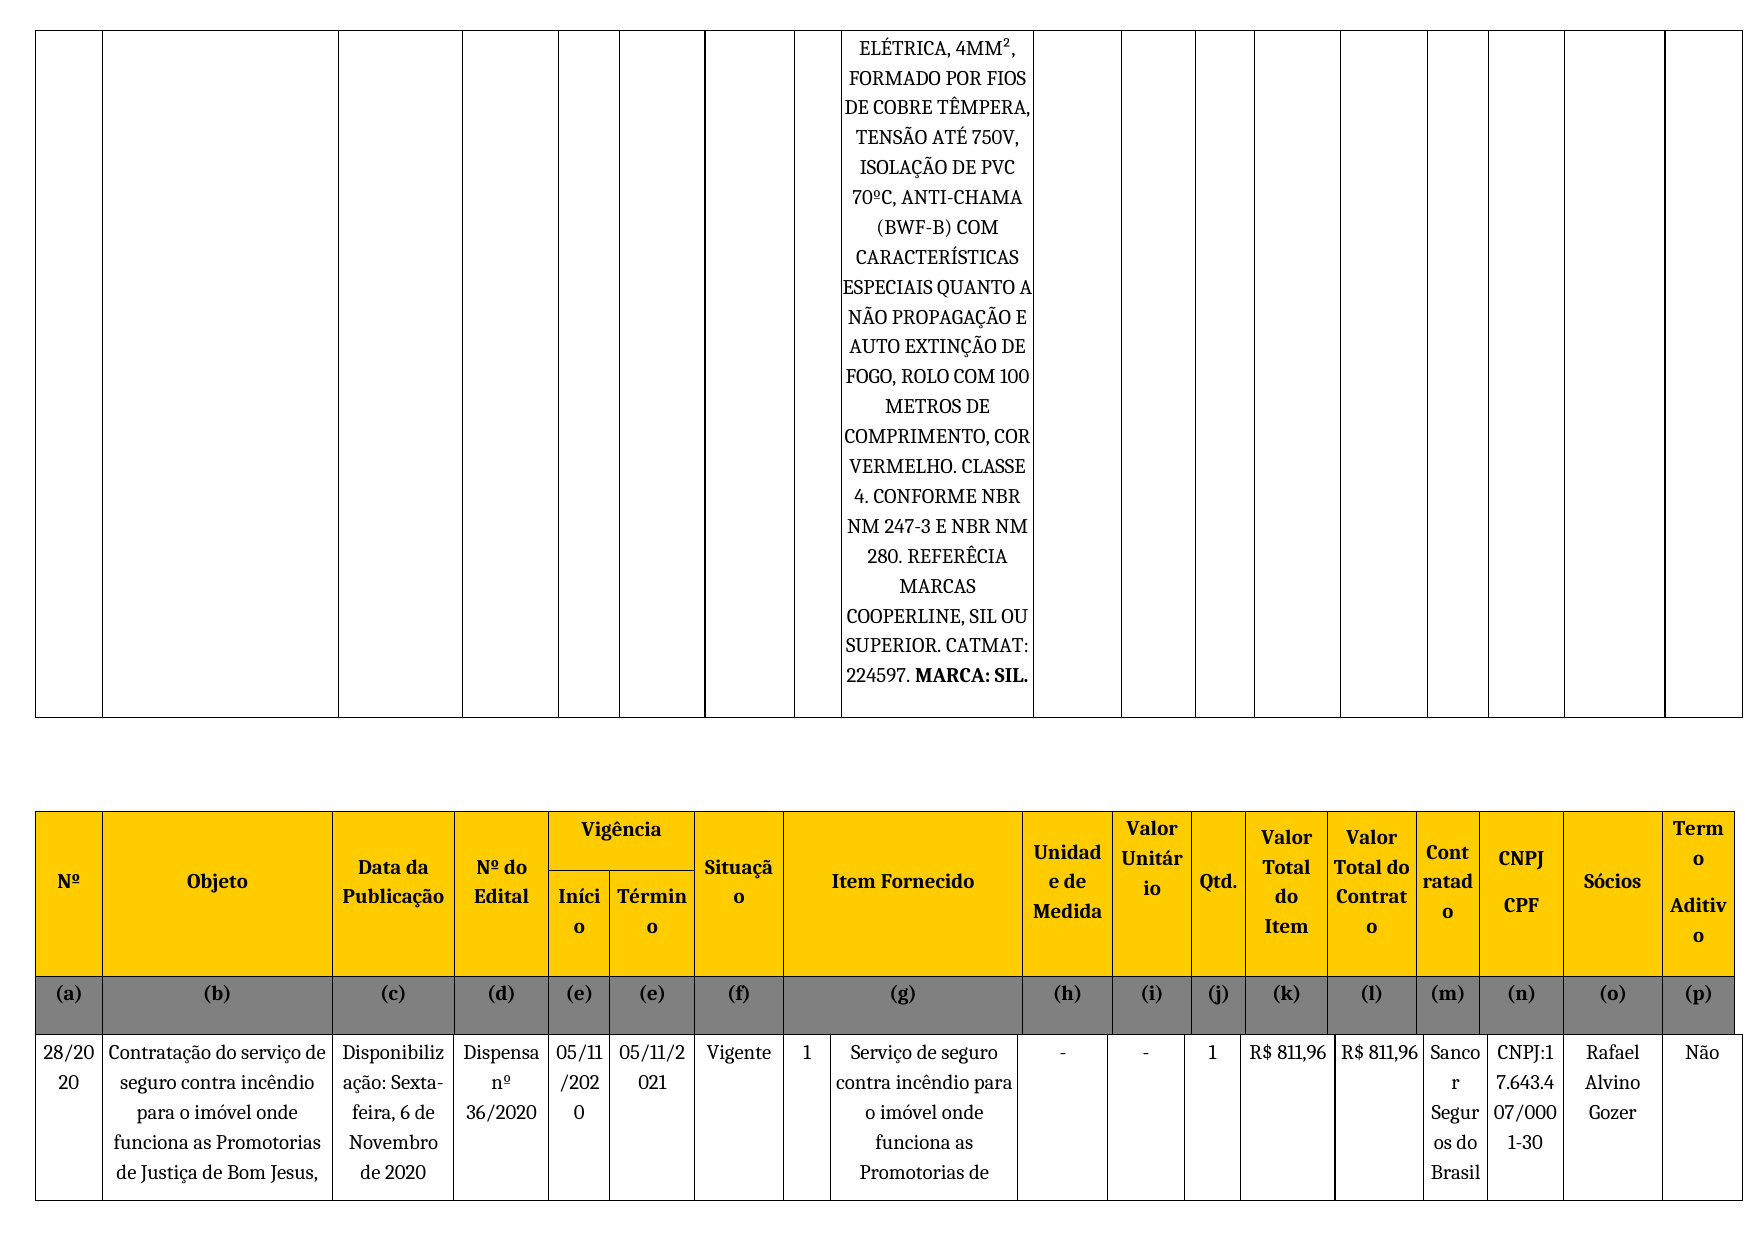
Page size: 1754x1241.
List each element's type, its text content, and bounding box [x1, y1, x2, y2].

table_cell [1565, 31, 1664, 717]
table_cell [559, 31, 619, 717]
table_cell - [1018, 1035, 1107, 1200]
table_cell Disponibilização: Sexta-feira, 6 de Novembro de 2020 [333, 1035, 453, 1200]
table_header Data da Publicação [333, 812, 454, 976]
table_cell (p) [1663, 977, 1734, 1034]
table_cell [339, 31, 462, 717]
table_cell (e) [610, 977, 694, 1034]
table_cell 1 [1185, 1035, 1240, 1200]
table_cell Rafael Alvino Gozer [1564, 1035, 1662, 1200]
table_cell (l) [1328, 977, 1416, 1034]
table_cell [463, 31, 558, 717]
table_cell (g) [784, 977, 1022, 1034]
table_cell (n) [1480, 977, 1563, 1034]
table_header Termo Aditivo [1663, 812, 1734, 976]
table_cell Serviço de seguro contra incêndio para o imóvel onde funciona as Promotorias de [831, 1035, 1017, 1200]
table_cell (k) [1246, 977, 1327, 1034]
table_cell [1489, 31, 1564, 717]
table_cell - [1108, 1035, 1184, 1200]
table_cell [1735, 976, 1742, 1034]
table_cell (i) [1113, 977, 1191, 1034]
table_cell [706, 31, 794, 717]
table_header Unidade de Medida [1023, 812, 1112, 976]
table_cell Não [1663, 1035, 1742, 1200]
table_cell (c) [333, 977, 454, 1034]
table_cell R$ 811,96 [1241, 1035, 1334, 1200]
table_cell 1 [784, 1035, 830, 1200]
table_header Contratado [1417, 812, 1479, 976]
table_cell 05/11/2020 [549, 1035, 609, 1200]
table_header Situação [695, 812, 783, 976]
table_cell R$ 811,96 [1336, 1035, 1423, 1200]
table_cell Sancor Seguros do Brasil [1424, 1035, 1487, 1200]
table_cell Início [549, 871, 609, 976]
table_cell [1341, 31, 1427, 717]
table_cell [795, 31, 841, 717]
table_cell [1428, 31, 1488, 717]
table_header Valor Total do Contrato [1328, 812, 1416, 976]
table_cell [36, 31, 102, 717]
table_cell (m) [1417, 977, 1479, 1034]
table_header Qtd. [1192, 812, 1245, 976]
table_header Valor Total do Item [1246, 812, 1327, 976]
table_header Nº do Edital [455, 812, 548, 976]
table_cell (f) [695, 977, 783, 1034]
table_cell [1666, 31, 1742, 717]
table_cell 28/2020 [36, 1035, 102, 1200]
table_cell Término [610, 871, 694, 976]
table_header Item Fornecido [784, 812, 1022, 976]
table_cell Dispensa nº 36/2020 [454, 1035, 548, 1200]
table_cell [1255, 31, 1340, 717]
table_cell [620, 31, 704, 717]
table_cell (b) [103, 977, 332, 1034]
table_header Valor Unitário [1113, 812, 1191, 976]
table_cell (o) [1564, 977, 1662, 1034]
table_cell 05/11/2021 [610, 1035, 694, 1200]
table_header [1735, 811, 1742, 870]
table_header Sócios [1564, 812, 1662, 976]
table_cell (e) [549, 977, 609, 1034]
table_cell (h) [1023, 977, 1112, 1034]
table_cell (a) [36, 977, 102, 1034]
table_cell ELÉTRICA, 4MM², FORMADO POR FIOS DE COBRE TÊMPERA, TENSÃO ATÉ 750V, ISOLAÇÃO DE PVC 70ºC, ANTI-CHAMA (BWF-B) COM CARACTERÍSTICAS ESPECIAIS QUANTO A NÃO PROPAGAÇÃO E AUTO EXTINÇÃO DE FOGO, ROLO COM 100 METROS DE COMPRIMENTO, COR VERMELHO. CLASSE 4. CONFORME NBR NM 247-3 E NBR NM 280. REFERÊCIA MARCAS COOPERLINE, SIL OU SUPERIOR. CATMAT: 224597. MARCA: SIL. [842, 31, 1033, 717]
table_header CNPJ CPF [1480, 812, 1563, 976]
table_header Vigência [549, 812, 694, 870]
table_header Objeto [103, 812, 332, 976]
table_cell CNPJ:17.643.407/0001-30 [1488, 1035, 1563, 1200]
table_header Nº [36, 812, 102, 976]
table_cell [1122, 31, 1195, 717]
table_cell Vigente [695, 1035, 783, 1200]
table_cell (j) [1192, 977, 1245, 1034]
table_cell [1735, 870, 1742, 976]
table_cell Contratação do serviço de seguro contra incêndio para o imóvel onde funciona as Promotorias de Justiça de Bom Jesus, [103, 1035, 332, 1200]
table_cell (d) [455, 977, 548, 1034]
table_cell [1034, 31, 1121, 717]
table_cell [103, 31, 338, 717]
table_cell [1196, 31, 1254, 717]
